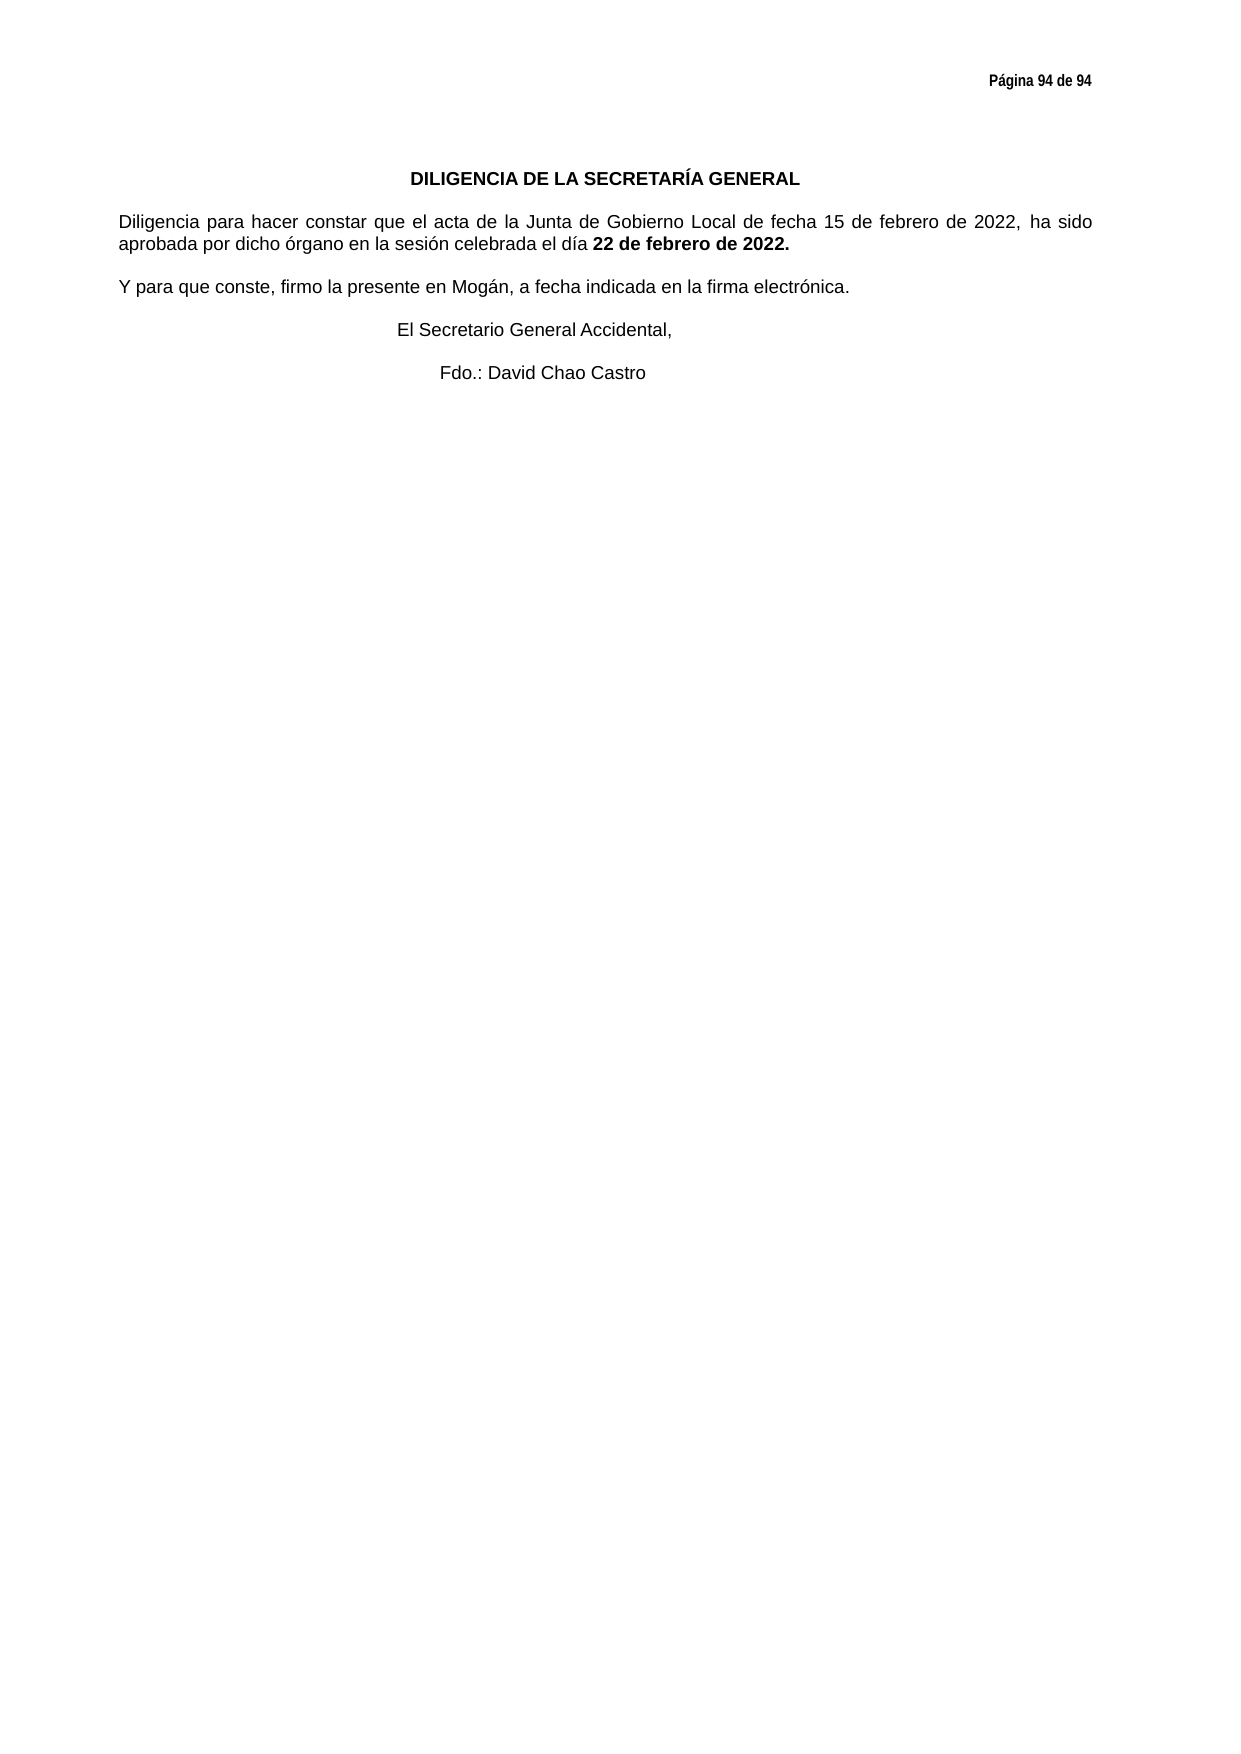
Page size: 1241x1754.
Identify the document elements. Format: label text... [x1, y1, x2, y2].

text Y para que conste, firmo la presente en Mogán, a fecha indicada en la firma electrónica. [118, 275, 1092, 297]
text El Secretario General Accidental, [118, 318, 1092, 340]
text DILIGENCIA DE LA SECRETARÍA GENERAL [118, 168, 1092, 189]
text Diligencia para hacer constar que el acta de la Junta de Gobierno Local de fecha 15 de febrero de 2022, ha sido aprobada por dicho órgano en la sesión celebrada el día 22 de febrero de 2022. [118, 211, 1092, 254]
text Fdo.: David Chao Castro [118, 362, 1092, 383]
